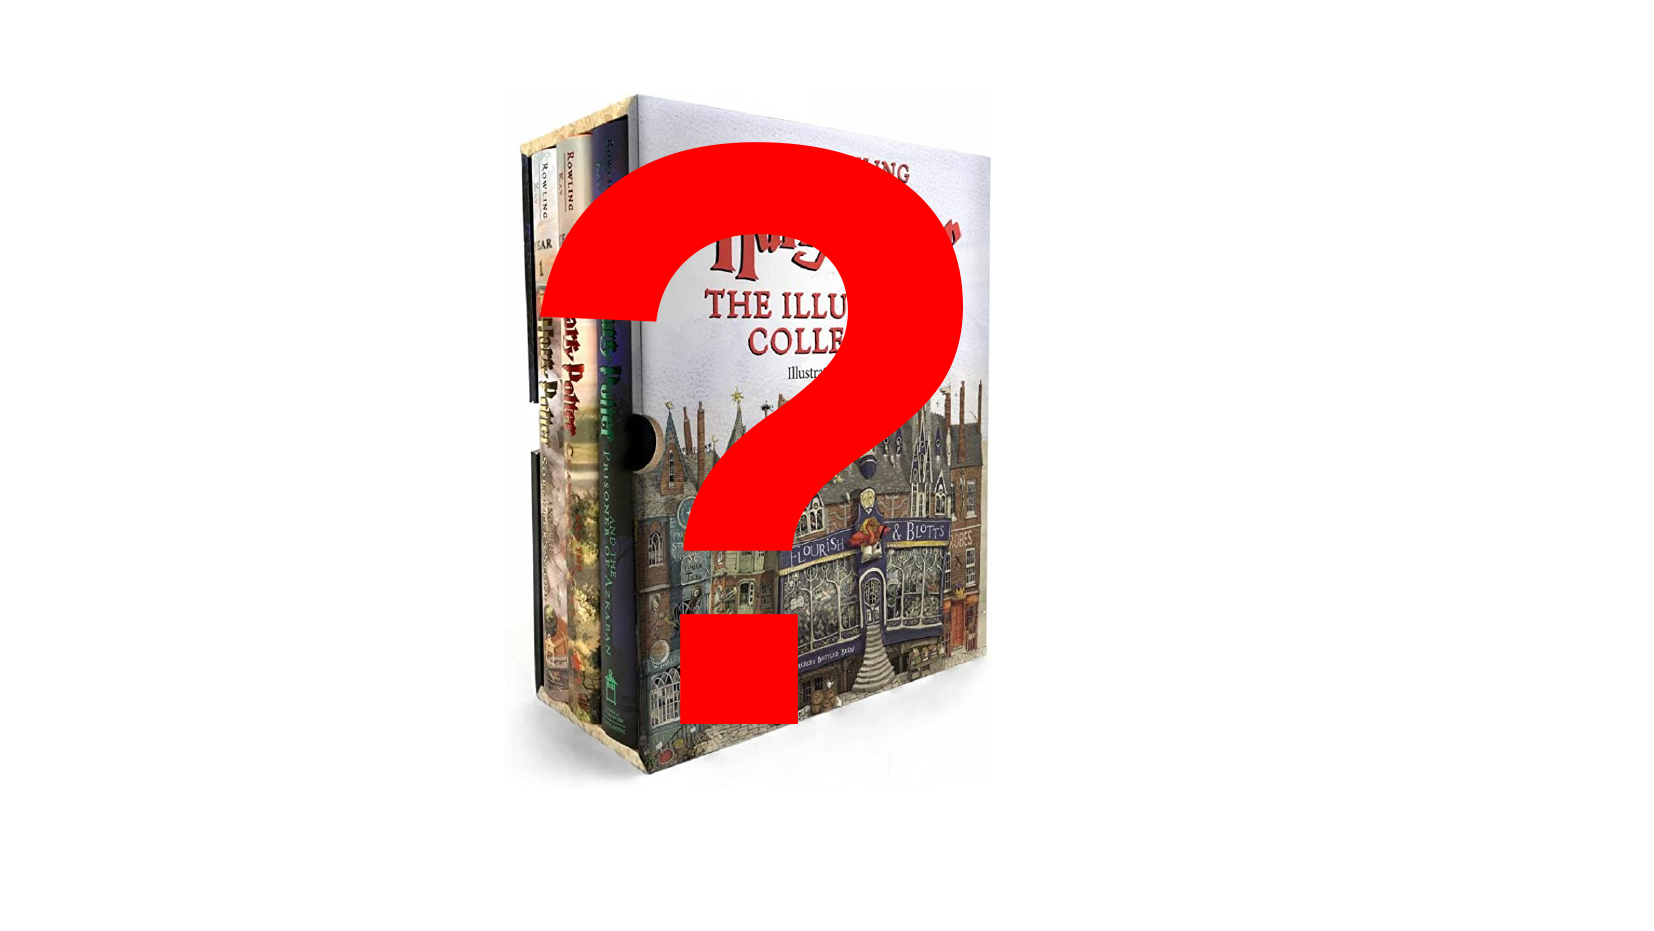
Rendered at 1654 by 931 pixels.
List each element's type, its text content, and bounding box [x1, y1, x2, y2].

text_box ? [487, 0, 1027, 909]
